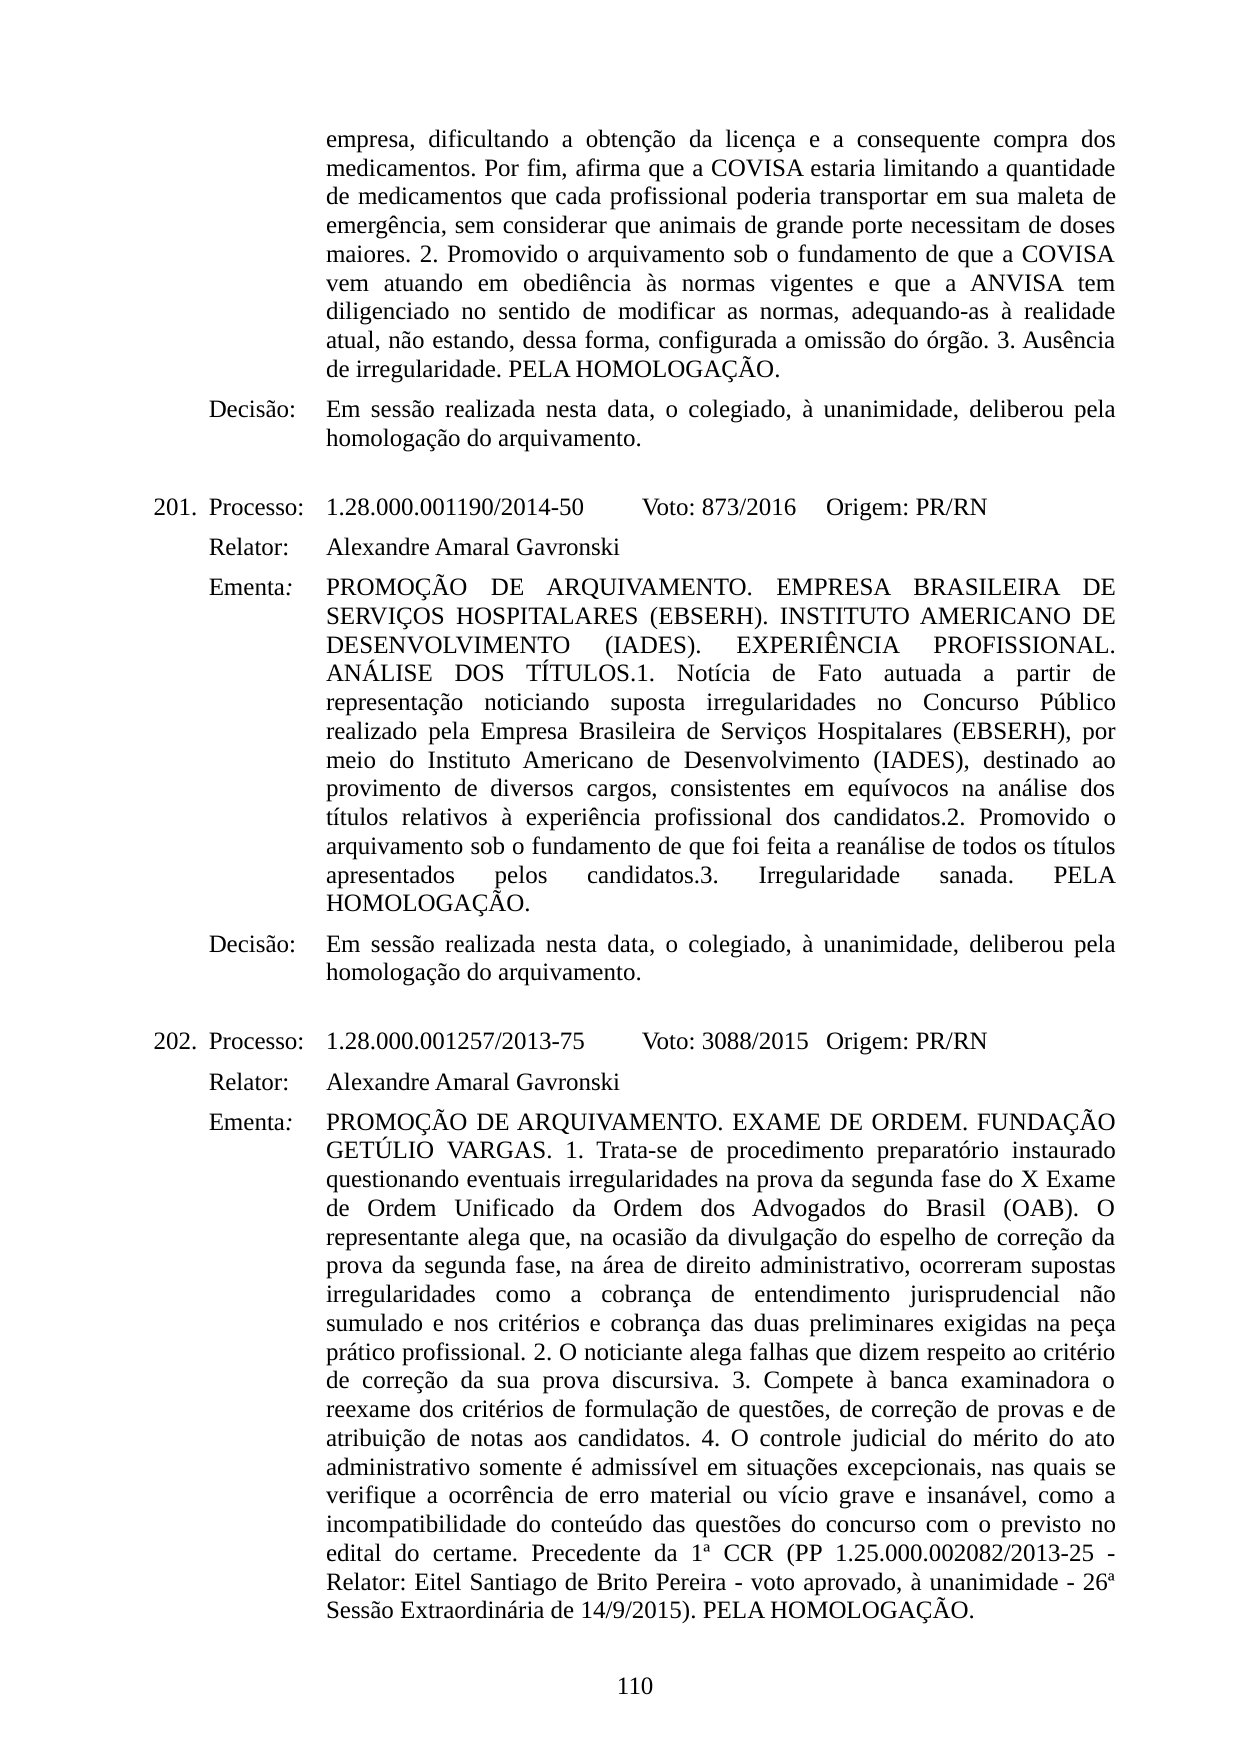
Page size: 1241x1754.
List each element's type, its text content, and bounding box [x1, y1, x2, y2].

table_cell Decisão: [203, 923, 320, 992]
table_cell PROMOÇÃO DE ARQUIVAMENTO. EMPRESA BRASILEIRA DE SERVIÇOS HOSPITALARES (EBSERH). INSTITUTO AMERICANO DE DESENVOLVIMENTO (IADES). EXPERIÊNCIA PROFISSIONAL. ANÁLISE DOS TÍTULOS.1. Notícia de Fato autuada a partir de representação noticiando suposta irregularidades no Concurso Público realizado pela Empresa Brasileira de Serviços Hospitalares (EBSERH), por meio do Instituto Americano de Desenvolvimento (IADES), destinado ao provimento de diversos cargos, consistentes em equívocos na análise dos títulos relativos à experiência profissional dos candidatos.2. Promovido o arquivamento sob o fundamento de que foi feita a reanálise de todos os títulos apresentados pelos candidatos.3. Irregularidade sanada. PELA HOMOLOGAÇÃO. [320, 566, 1122, 923]
table_header 201. [148, 486, 203, 526]
table_cell [148, 923, 203, 992]
table_header Origem: PR/RN [820, 1021, 1122, 1061]
table_cell empresa, dificultando a obtenção da licença e a consequente compra dos medicamentos. Por fim, afirma que a COVISA estaria limitando a quantidade de medicamentos que cada profissional poderia transportar em sua maleta de emergência, sem considerar que animais de grande porte necessitam de doses maiores. 2. Promovido o arquivamento sob o fundamento de que a COVISA vem atuando em obediência às normas vigentes e que a ANVISA tem diligenciado no sentido de modificar as normas, adequando-as à realidade atual, não estando, dessa forma, configurada a omissão do órgão. 3. Ausência de irregularidade. PELA HOMOLOGAÇÃO. [320, 118, 1122, 388]
table_header Processo: [203, 1021, 320, 1061]
table_cell Em sessão realizada nesta data, o colegiado, à unanimidade, deliberou pela homologação do arquivamento. [320, 923, 1122, 992]
table_header Processo: [203, 486, 320, 526]
table_cell Relator: [203, 526, 320, 566]
table_header Voto: 873/2016 [636, 486, 820, 526]
table_cell [148, 118, 203, 388]
table_cell Relator: [203, 1061, 320, 1101]
table_cell Ementa: [203, 566, 320, 923]
table_cell Ementa: [203, 1101, 320, 1630]
table_header Origem: PR/RN [820, 486, 1122, 526]
table_header 1.28.000.001190/2014-50 [320, 486, 636, 526]
table_cell [148, 526, 203, 566]
table_cell Em sessão realizada nesta data, o colegiado, à unanimidade, deliberou pela homologação do arquivamento. [320, 388, 1122, 457]
table_cell [148, 388, 203, 457]
table_cell Decisão: [203, 388, 320, 457]
table_cell [203, 118, 320, 388]
table_header 1.28.000.001257/2013-75 [320, 1021, 636, 1061]
table_cell Alexandre Amaral Gavronski [320, 526, 1122, 566]
table_cell [148, 566, 203, 923]
table_header 202. [148, 1021, 203, 1061]
table_cell [148, 1061, 203, 1101]
table_cell PROMOÇÃO DE ARQUIVAMENTO. EXAME DE ORDEM. FUNDAÇÃO GETÚLIO VARGAS. 1. Trata-se de procedimento preparatório instaurado questionando eventuais irregularidades na prova da segunda fase do X Exame de Ordem Unificado da Ordem dos Advogados do Brasil (OAB). O representante alega que, na ocasião da divulgação do espelho de correção da prova da segunda fase, na área de direito administrativo, ocorreram supostas irregularidades como a cobrança de entendimento jurisprudencial não sumulado e nos critérios e cobrança das duas preliminares exigidas na peça prático profissional. 2. O noticiante alega falhas que dizem respeito ao critério de correção da sua prova discursiva. 3. Compete à banca examinadora o reexame dos critérios de formulação de questões, de correção de provas e de atribuição de notas aos candidatos. 4. O controle judicial do mérito do ato administrativo somente é admissível em situações excepcionais, nas quais se verifique a ocorrência de erro material ou vício grave e insanável, como a incompatibilidade do conteúdo das questões do concurso com o previsto no edital do certame. Precedente da 1ª CCR (PP 1.25.000.002082/2013-25 - Relator: Eitel Santiago de Brito Pereira - voto aprovado, à unanimidade - 26ª Sessão Extraordinária de 14/9/2015). PELA HOMOLOGAÇÃO. [320, 1101, 1122, 1630]
table_header Voto: 3088/2015 [636, 1021, 820, 1061]
table_cell Alexandre Amaral Gavronski [320, 1061, 1122, 1101]
table_cell [148, 1101, 203, 1630]
